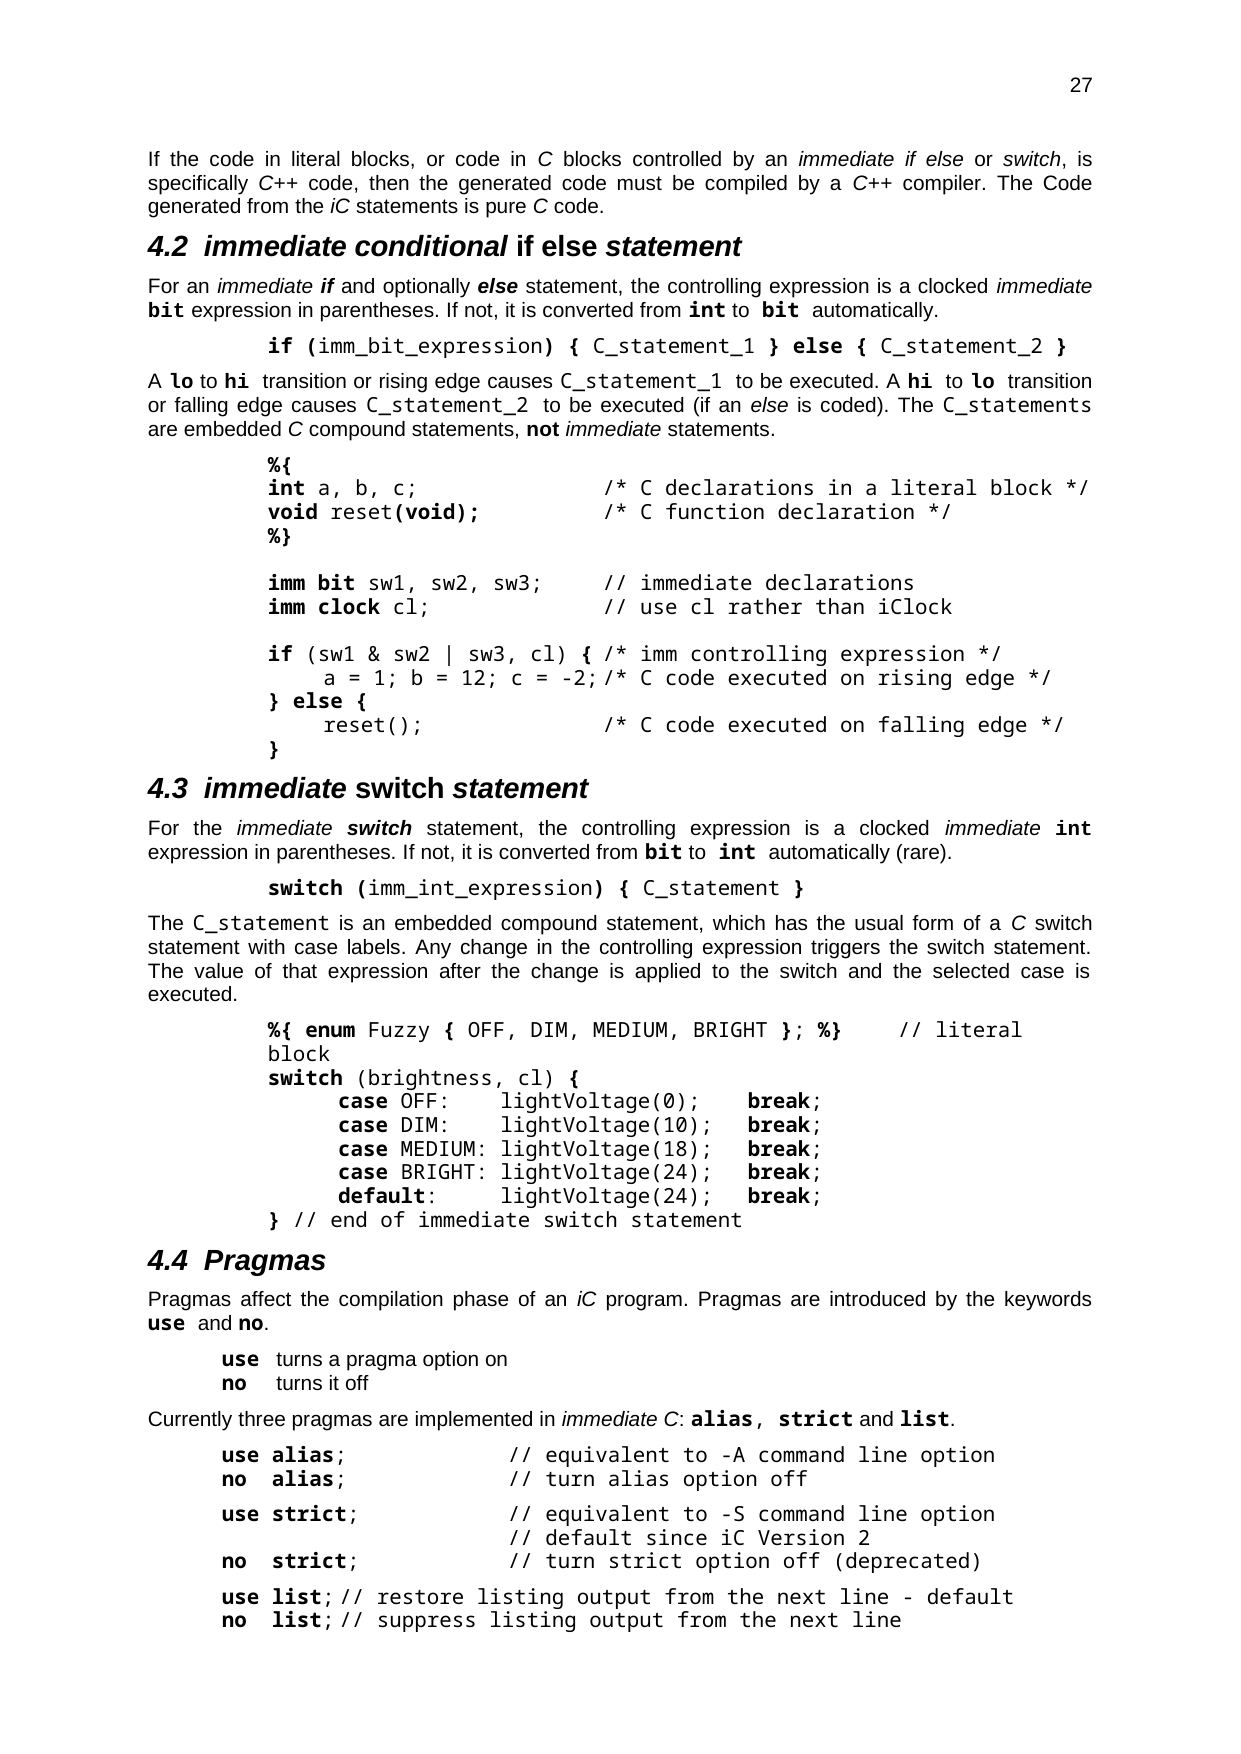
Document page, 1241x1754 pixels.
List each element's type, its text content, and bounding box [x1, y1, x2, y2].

text For an immediate if and optionally else statement, the controlling expression is a clocked immediate bit expression in parentheses. If not, it is converted from int to bit automatically. [148, 275, 1092, 322]
text use list; // restore listing output from the next line - default no list; // suppress listing output from the next line [222, 1585, 1092, 1633]
text Pragmas affect the compilation phase of an iC program. Pragmas are introduced by the keywords use and no. [148, 1288, 1092, 1335]
subtitle Pragmas [148, 1244, 1092, 1276]
text switch (imm_int_expression) { C_statement } [268, 877, 1092, 900]
text If the code in literal blocks, or code in C blocks controlled by an immediate if else or switch, is specifically C++ code, then the generated code must be compiled by a C++ compiler. The Code generated from the iC statements is pure C code. [148, 148, 1092, 219]
text if (imm_bit_expression) { C_statement_1 } else { C_statement_2 } [268, 334, 1092, 358]
text use strict; // equivalent to -S command line option // default since iC Version 2 no strict; // turn strict option off (deprecated) [222, 1503, 1092, 1574]
subtitle immediate conditional if else statement [148, 230, 1092, 263]
subtitle immediate switch statement [148, 772, 1092, 805]
text use turns a pragma option on no turns it off [222, 1348, 1092, 1395]
text %{ enum Fuzzy { OFF, DIM, MEDIUM, BRIGHT }; %} // literal block switch (brightness, cl) { case OFF: lightVoltage(0); break; case DIM: lightVoltage(10); break; case MEDIUM: lightVoltage(18); break; case BRIGHT: lightVoltage(24); break; default: lightVoltage(24); break; } // end of immediate switch statement [268, 1019, 1092, 1232]
text The C_statement is an embedded compound statement, which has the usual form of a C switch statement with case labels. Any change in the controlling expression triggers the switch statement. The value of that expression after the change is applied to the switch and the selected case is executed. [148, 912, 1092, 1007]
text use alias; // equivalent to -A command line option no alias; // turn alias option off [222, 1444, 1092, 1491]
text For the immediate switch statement, the controlling expression is a clocked immediate int expression in parentheses. If not, it is converted from bit to int automatically (rare). [148, 817, 1092, 864]
text Currently three pragmas are implemented in immediate C: alias, strict and list. [148, 1407, 1092, 1431]
text %{ int a, b, c; /* C declarations in a literal block */ void reset(void); /* C function declaration */ %} imm bit sw1, sw2, sw3; // immediate declarations imm clock cl; // use cl rather than iClock if (sw1 & sw2 | sw3, cl) { /* imm controlling expression */ a = 1; b = 12; c = -2; /* C code executed on rising edge */ } else { reset(); /* C code executed on falling edge */ } [268, 453, 1092, 761]
text A lo to hi transition or rising edge causes C_statement_1 to be executed. A hi to lo transition or falling edge causes C_statement_2 to be executed (if an else is coded). The C_statements are embedded C compound statements, not immediate statements. [148, 370, 1092, 441]
